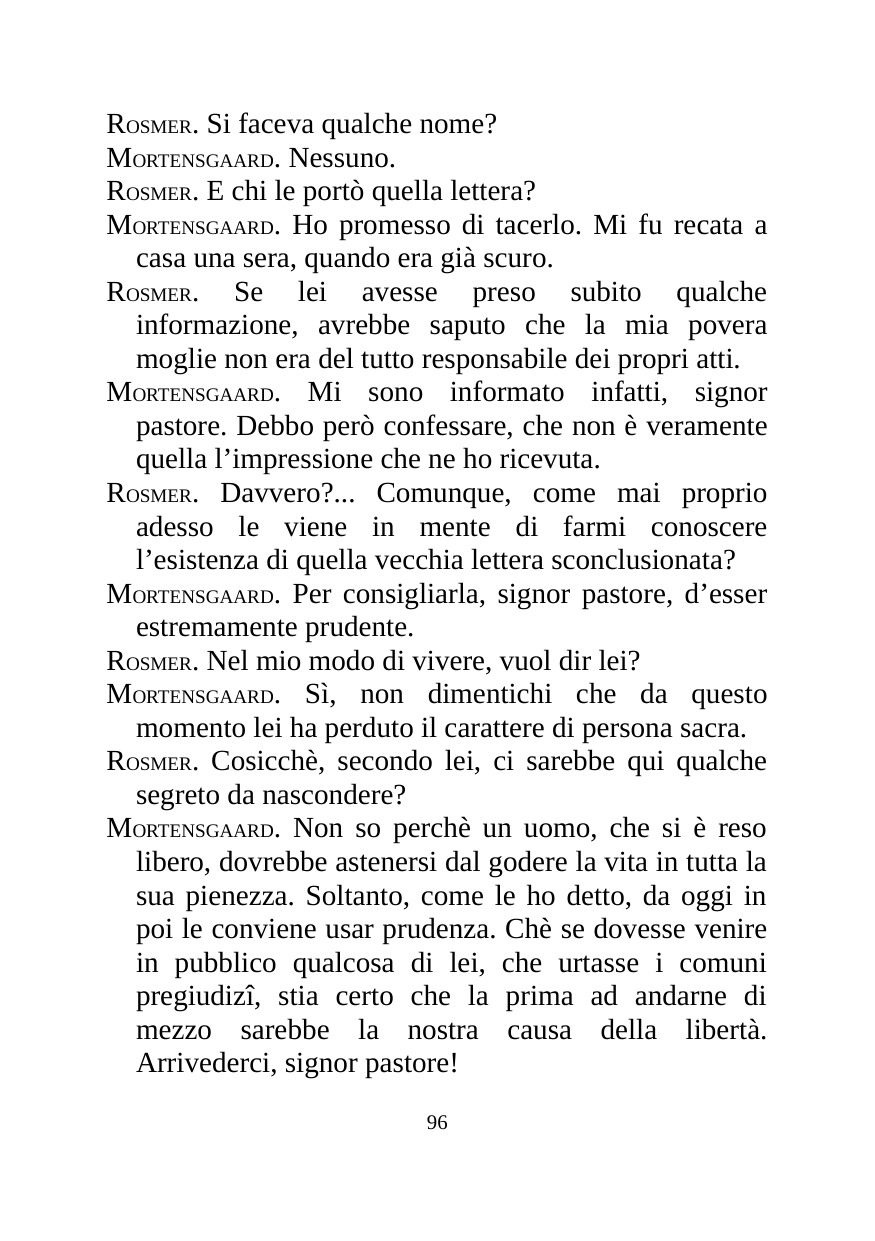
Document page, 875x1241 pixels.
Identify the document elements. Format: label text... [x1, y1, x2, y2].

text Mortensgaard. Nessuno. [106, 140, 768, 173]
text Rosmer. Nel mio modo di vivere, vuol dir lei? [106, 643, 768, 676]
text Rosmer. Si faceva qualche nome? [106, 106, 768, 140]
text Rosmer. Se lei avesse preso subito qualche informazione, avrebbe saputo che la mia povera moglie non era del tutto responsabile dei propri atti. [106, 274, 768, 374]
text Rosmer. E chi le portò quella lettera? [106, 173, 768, 207]
text Mortensgaard. Ho promesso di tacerlo. Mi fu recata a casa una sera, quando era già scuro. [106, 207, 768, 274]
text Mortensgaard. Per consigliarla, signor pastore, d’esser estremamente prudente. [106, 576, 768, 643]
text Rosmer. Davvero?... Comunque, come mai proprio adesso le viene in mente di farmi conoscere l’esistenza di quella vecchia lettera sconclusionata? [106, 475, 768, 576]
text Mortensgaard. Non so perchè un uomo, che si è reso libero, dovrebbe astenersi dal godere la vita in tutta la sua pienezza. Soltanto, come le ho detto, da oggi in poi le conviene usar prudenza. Chè se dovesse venire in pubblico qualcosa di lei, che urtasse i comuni pregiudizî, stia certo che la prima ad andarne di mezzo sarebbe la nostra causa della libertà. Arrivederci, signor pastore! [106, 811, 768, 1079]
text Mortensgaard. Mi sono informato infatti, signor pastore. Debbo però confessare, che non è veramente quella l’impressione che ne ho ricevuta. [106, 374, 768, 475]
text Rosmer. Cosicchè, secondo lei, ci sarebbe qui qualche segreto da nascondere? [106, 743, 768, 811]
text Mortensgaard. Sì, non dimentichi che da questo momento lei ha perduto il carattere di persona sacra. [106, 676, 768, 743]
